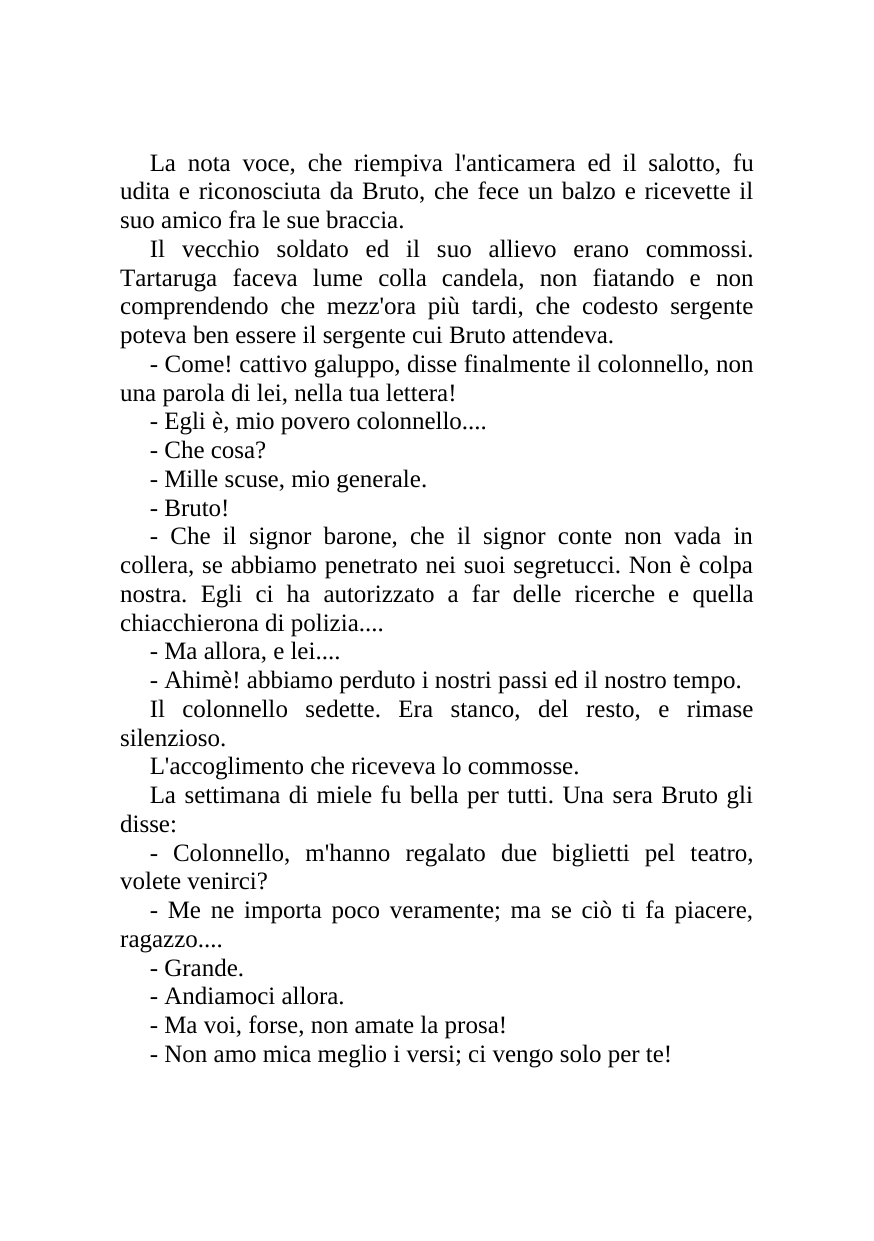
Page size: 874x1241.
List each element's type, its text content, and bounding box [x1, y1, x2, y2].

text - Ma voi, forse, non amate la prosa! [120, 1010, 754, 1039]
text Il vecchio soldato ed il suo allievo erano commossi. Tartaruga faceva lume colla candela, non fiatando e non comprendendo che mezz'ora più tardi, che codesto sergente poteva ben essere il sergente cui Bruto attendeva. [120, 234, 754, 349]
text La settimana di miele fu bella per tutti. Una sera Bruto gli disse: [120, 780, 754, 838]
text - Grande. [120, 953, 754, 981]
text - Bruto! [120, 493, 754, 521]
text - Ahimè! abbiamo perduto i nostri passi ed il nostro tempo. [120, 665, 754, 694]
text - Non amo mica meglio i versi; ci vengo solo per te! [120, 1039, 754, 1068]
text L'accoglimento che riceveva lo commosse. [120, 751, 754, 780]
text - Me ne importa poco veramente; ma se ciò ti fa piacere, ragazzo.... [120, 895, 754, 953]
text - Ma allora, e lei.... [120, 636, 754, 665]
text - Mille scuse, mio generale. [120, 464, 754, 493]
text - Colonnello, m'hanno regalato due biglietti pel teatro, volete venirci? [120, 838, 754, 895]
text - Che il signor barone, che il signor conte non vada in collera, se abbiamo penetrato nei suoi segretucci. Non è colpa nostra. Egli ci ha autorizzato a far delle ricerche e quella chiacchierona di polizia.... [120, 521, 754, 636]
text - Andiamoci allora. [120, 981, 754, 1010]
text Il colonnello sedette. Era stanco, del resto, e rimase silenzioso. [120, 694, 754, 751]
text - Egli è, mio povero colonnello.... [120, 406, 754, 435]
text - Che cosa? [120, 435, 754, 464]
text - Come! cattivo galuppo, disse finalmente il colonnello, non una parola di lei, nella tua lettera! [120, 349, 754, 406]
text La nota voce, che riempiva l'anticamera ed il salotto, fu udita e riconosciuta da Bruto, che fece un balzo e ricevette il suo amico fra le sue braccia. [120, 148, 754, 234]
